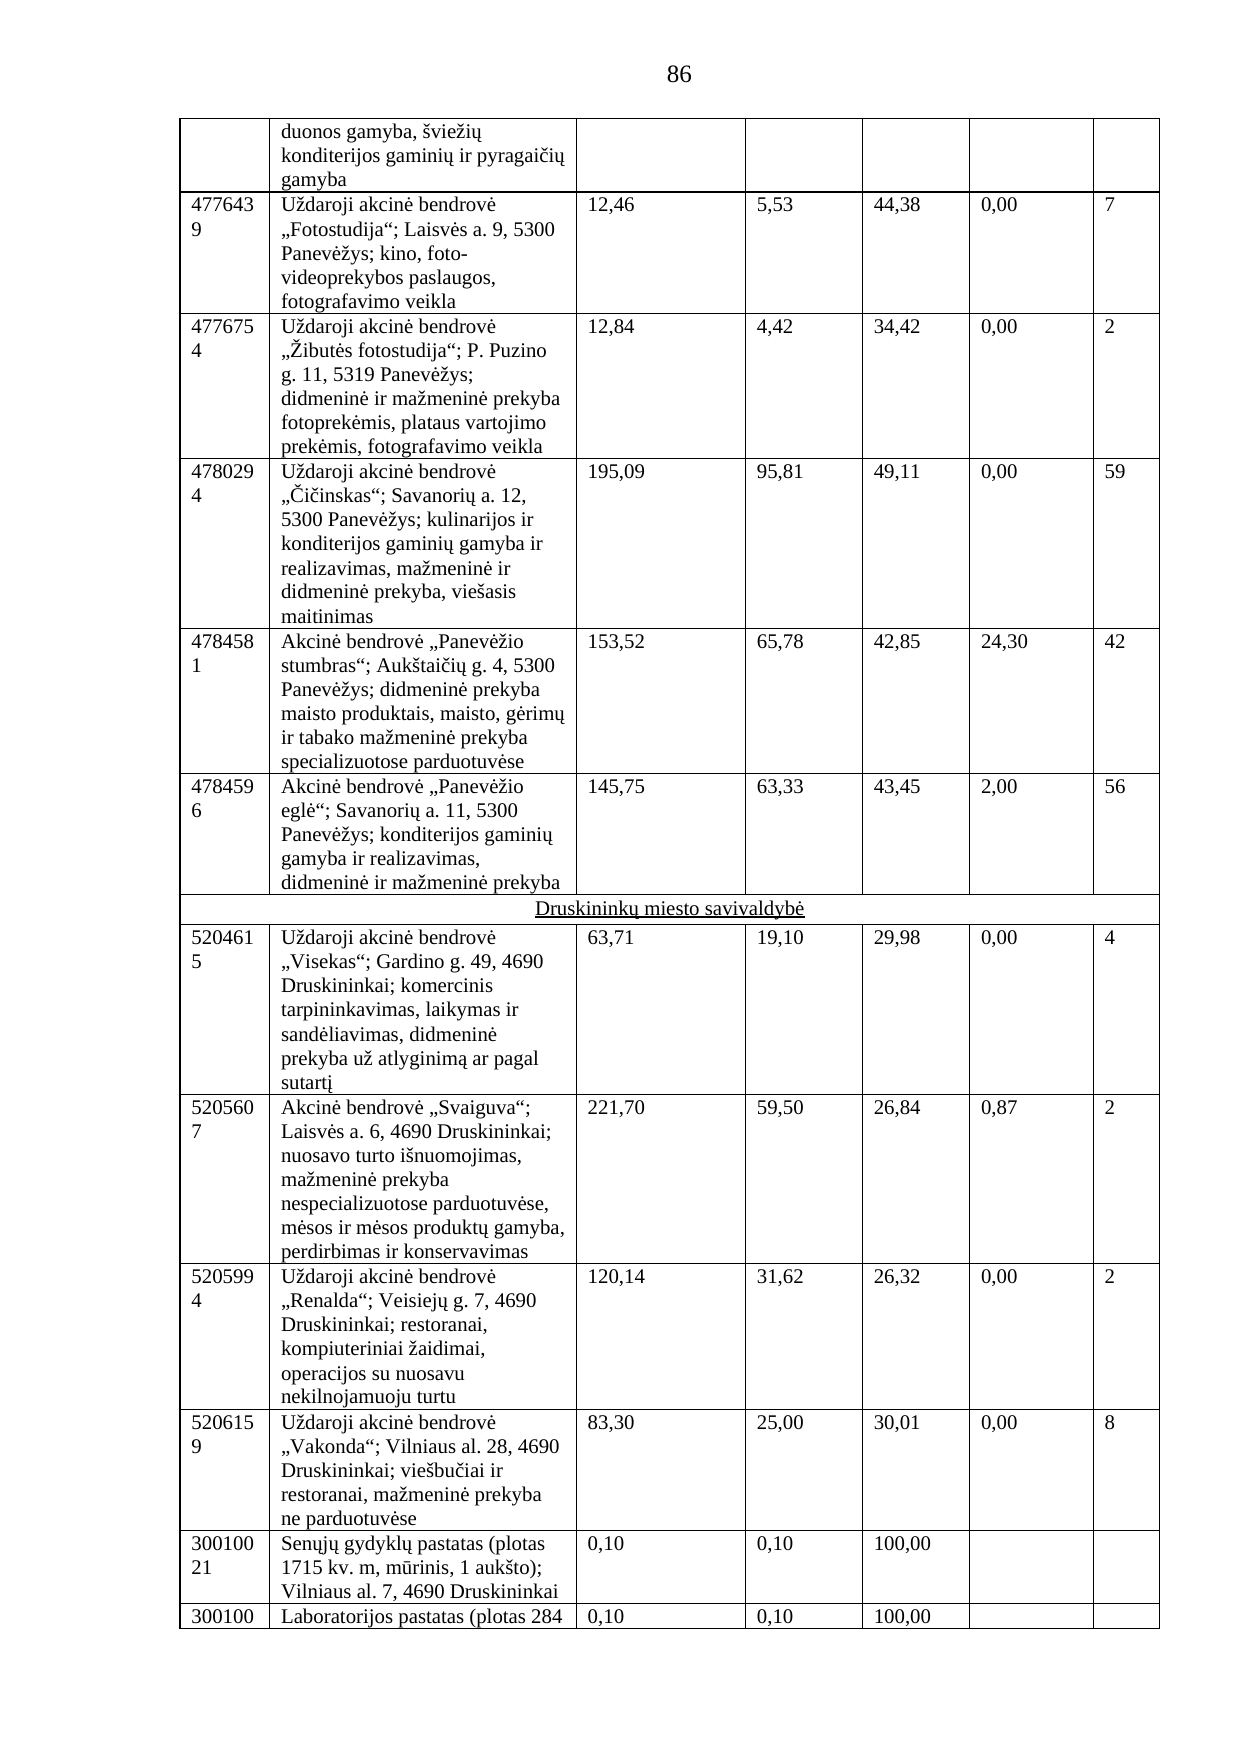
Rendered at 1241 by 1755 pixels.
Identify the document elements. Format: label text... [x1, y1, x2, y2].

table_cell [1160, 894, 1189, 924]
table_cell 26,84 [863, 1095, 969, 1263]
table_cell 4 [1094, 925, 1159, 1094]
table_cell 2 [1094, 1095, 1159, 1263]
table_cell 59 [1094, 459, 1159, 628]
table_cell [1160, 773, 1189, 894]
table_cell [1160, 1603, 1189, 1628]
table_cell [1160, 118, 1189, 191]
table_cell 0,00 [970, 314, 1093, 458]
table_cell 34,42 [863, 314, 969, 458]
table_cell 100,00 [863, 1531, 969, 1603]
table_cell 42 [1094, 629, 1159, 773]
table_cell 12,84 [577, 314, 745, 458]
table_cell [1160, 924, 1189, 1094]
table_cell 5206159 [181, 1410, 269, 1530]
table_cell 100,00 [863, 1604, 969, 1628]
table_cell Druskininkų miesto savivaldybė [181, 895, 1159, 924]
table_cell [1189, 924, 1198, 1094]
table_cell 30010021 [181, 1531, 269, 1603]
table_cell [1160, 1409, 1189, 1530]
table_cell Akcinė bendrovė „Svaiguva“; Laisvės a. 6, 4690 Druskininkai; nuosavo turto išnuomojimas, mažmeninė prekyba nespecializuotose parduotuvėse, mėsos ir mėsos produktų gamyba, perdirbimas ir konservavimas [270, 1095, 576, 1263]
table_cell [970, 1604, 1093, 1628]
table_cell duonos gamyba, šviežių konditerijos gaminių ir pyragaičių gamyba [270, 119, 576, 191]
table_cell 0,00 [970, 1264, 1093, 1408]
table_cell 44,38 [863, 193, 969, 313]
table_cell 4784596 [181, 774, 269, 894]
table_cell [1160, 458, 1189, 628]
table_cell [1189, 458, 1198, 628]
table_cell [1189, 1603, 1198, 1628]
table_cell [1160, 1094, 1189, 1263]
table_cell [1189, 1263, 1198, 1408]
table_cell [863, 119, 969, 191]
table_cell 195,09 [577, 459, 745, 628]
table_cell [1189, 313, 1198, 458]
table_cell 0,00 [970, 459, 1093, 628]
table_cell 4780294 [181, 459, 269, 628]
table_cell Uždaroji akcinė bendrovė „Fotostudija“; Laisvės a. 9, 5300 Panevėžys; kino, foto- videoprekybos paslaugos, fotografavimo veikla [270, 193, 576, 313]
table_cell [1094, 1604, 1159, 1628]
table_cell 0,10 [746, 1604, 862, 1628]
table_cell [970, 119, 1093, 191]
table_cell [1189, 894, 1198, 924]
table_cell [181, 119, 269, 191]
table_cell [1189, 1409, 1198, 1530]
table_cell 63,71 [577, 925, 745, 1094]
table_cell 83,30 [577, 1410, 745, 1530]
table_cell [1160, 1530, 1189, 1603]
table_cell [1189, 118, 1198, 191]
table_cell [970, 1531, 1093, 1603]
table_cell 4776439 [181, 193, 269, 313]
table_cell 145,75 [577, 774, 745, 894]
table_cell 49,11 [863, 459, 969, 628]
table_cell 2 [1094, 314, 1159, 458]
table_cell 120,14 [577, 1264, 745, 1408]
table_cell [1189, 628, 1198, 773]
table_cell [1160, 191, 1189, 313]
table_cell [1094, 119, 1159, 191]
table_cell Uždaroji akcinė bendrovė „Vakonda“; Vilniaus al. 28, 4690 Druskininkai; viešbučiai ir restoranai, mažmeninė prekyba ne parduotuvėse [270, 1410, 576, 1530]
table_cell 7 [1094, 193, 1159, 313]
table_cell [1189, 1530, 1198, 1603]
table_cell 31,62 [746, 1264, 862, 1408]
table_cell 153,52 [577, 629, 745, 773]
table_cell [1189, 191, 1198, 313]
table_cell [1160, 313, 1189, 458]
table_cell 42,85 [863, 629, 969, 773]
table_cell Akcinė bendrovė „Panevėžio stumbras“; Aukštaičių g. 4, 5300 Panevėžys; didmeninė prekyba maisto produktais, maisto, gėrimų ir tabako mažmeninė prekyba specializuotose parduotuvėse [270, 629, 576, 773]
table_cell 300100 [181, 1604, 269, 1628]
table_cell 0,87 [970, 1095, 1093, 1263]
table_cell 19,10 [746, 925, 862, 1094]
table_cell Senųjų gydyklų pastatas (plotas 1715 kv. m, mūrinis, 1 aukšto); Vilniaus al. 7, 4690 Druskininkai [270, 1531, 576, 1603]
table_cell 0,00 [970, 925, 1093, 1094]
table_cell Uždaroji akcinė bendrovė „Žibutės fotostudija“; P. Puzino g. 11, 5319 Panevėžys; didmeninė ir mažmeninė prekyba fotoprekėmis, plataus vartojimo prekėmis, fotografavimo veikla [270, 314, 576, 458]
table_cell Uždaroji akcinė bendrovė „Čičinskas“; Savanorių a. 12, 5300 Panevėžys; kulinarijos ir konditerijos gaminių gamyba ir realizavimas, mažmeninė ir didmeninė prekyba, viešasis maitinimas [270, 459, 576, 628]
table_cell 12,46 [577, 193, 745, 313]
table_cell 59,50 [746, 1095, 862, 1263]
table_cell [1094, 1531, 1159, 1603]
table_cell Uždaroji akcinė bendrovė „Renalda“; Veisiejų g. 7, 4690 Druskininkai; restoranai, kompiuteriniai žaidimai, operacijos su nuosavu nekilnojamuoju turtu [270, 1264, 576, 1408]
table_cell 5,53 [746, 193, 862, 313]
table_cell [1189, 773, 1198, 894]
table_cell Akcinė bendrovė „Panevėžio eglė“; Savanorių a. 11, 5300 Panevėžys; konditerijos gaminių gamyba ir realizavimas, didmeninė ir mažmeninė prekyba [270, 774, 576, 894]
table_cell 25,00 [746, 1410, 862, 1530]
table_cell 24,30 [970, 629, 1093, 773]
table_cell 56 [1094, 774, 1159, 894]
table_cell 0,00 [970, 193, 1093, 313]
table_cell Laboratorijos pastatas (plotas 284 [270, 1604, 576, 1628]
table_cell [1160, 628, 1189, 773]
table_cell [746, 119, 862, 191]
table_cell 5204615 [181, 925, 269, 1094]
table_cell Uždaroji akcinė bendrovė „Visekas“; Gardino g. 49, 4690 Druskininkai; komercinis tarpininkavimas, laikymas ir sandėliavimas, didmeninė prekyba už atlyginimą ar pagal sutartį [270, 925, 576, 1094]
table_cell 63,33 [746, 774, 862, 894]
table_cell 4776754 [181, 314, 269, 458]
table_cell 65,78 [746, 629, 862, 773]
table_cell 5205994 [181, 1264, 269, 1408]
table_cell 2,00 [970, 774, 1093, 894]
table_cell 4784581 [181, 629, 269, 773]
table_cell 2 [1094, 1264, 1159, 1408]
table_cell 95,81 [746, 459, 862, 628]
table_cell [1189, 1094, 1198, 1263]
table_cell 0,10 [577, 1604, 745, 1628]
table_cell 30,01 [863, 1410, 969, 1530]
table_cell 4,42 [746, 314, 862, 458]
table_cell 0,10 [577, 1531, 745, 1603]
table_cell 26,32 [863, 1264, 969, 1408]
table_cell [1160, 1263, 1189, 1408]
table_cell 29,98 [863, 925, 969, 1094]
table_cell 43,45 [863, 774, 969, 894]
table_cell 0,00 [970, 1410, 1093, 1530]
table_cell 0,10 [746, 1531, 862, 1603]
table_cell 5205607 [181, 1095, 269, 1263]
table_cell 8 [1094, 1410, 1159, 1530]
table_cell 221,70 [577, 1095, 745, 1263]
table_cell [577, 119, 745, 191]
